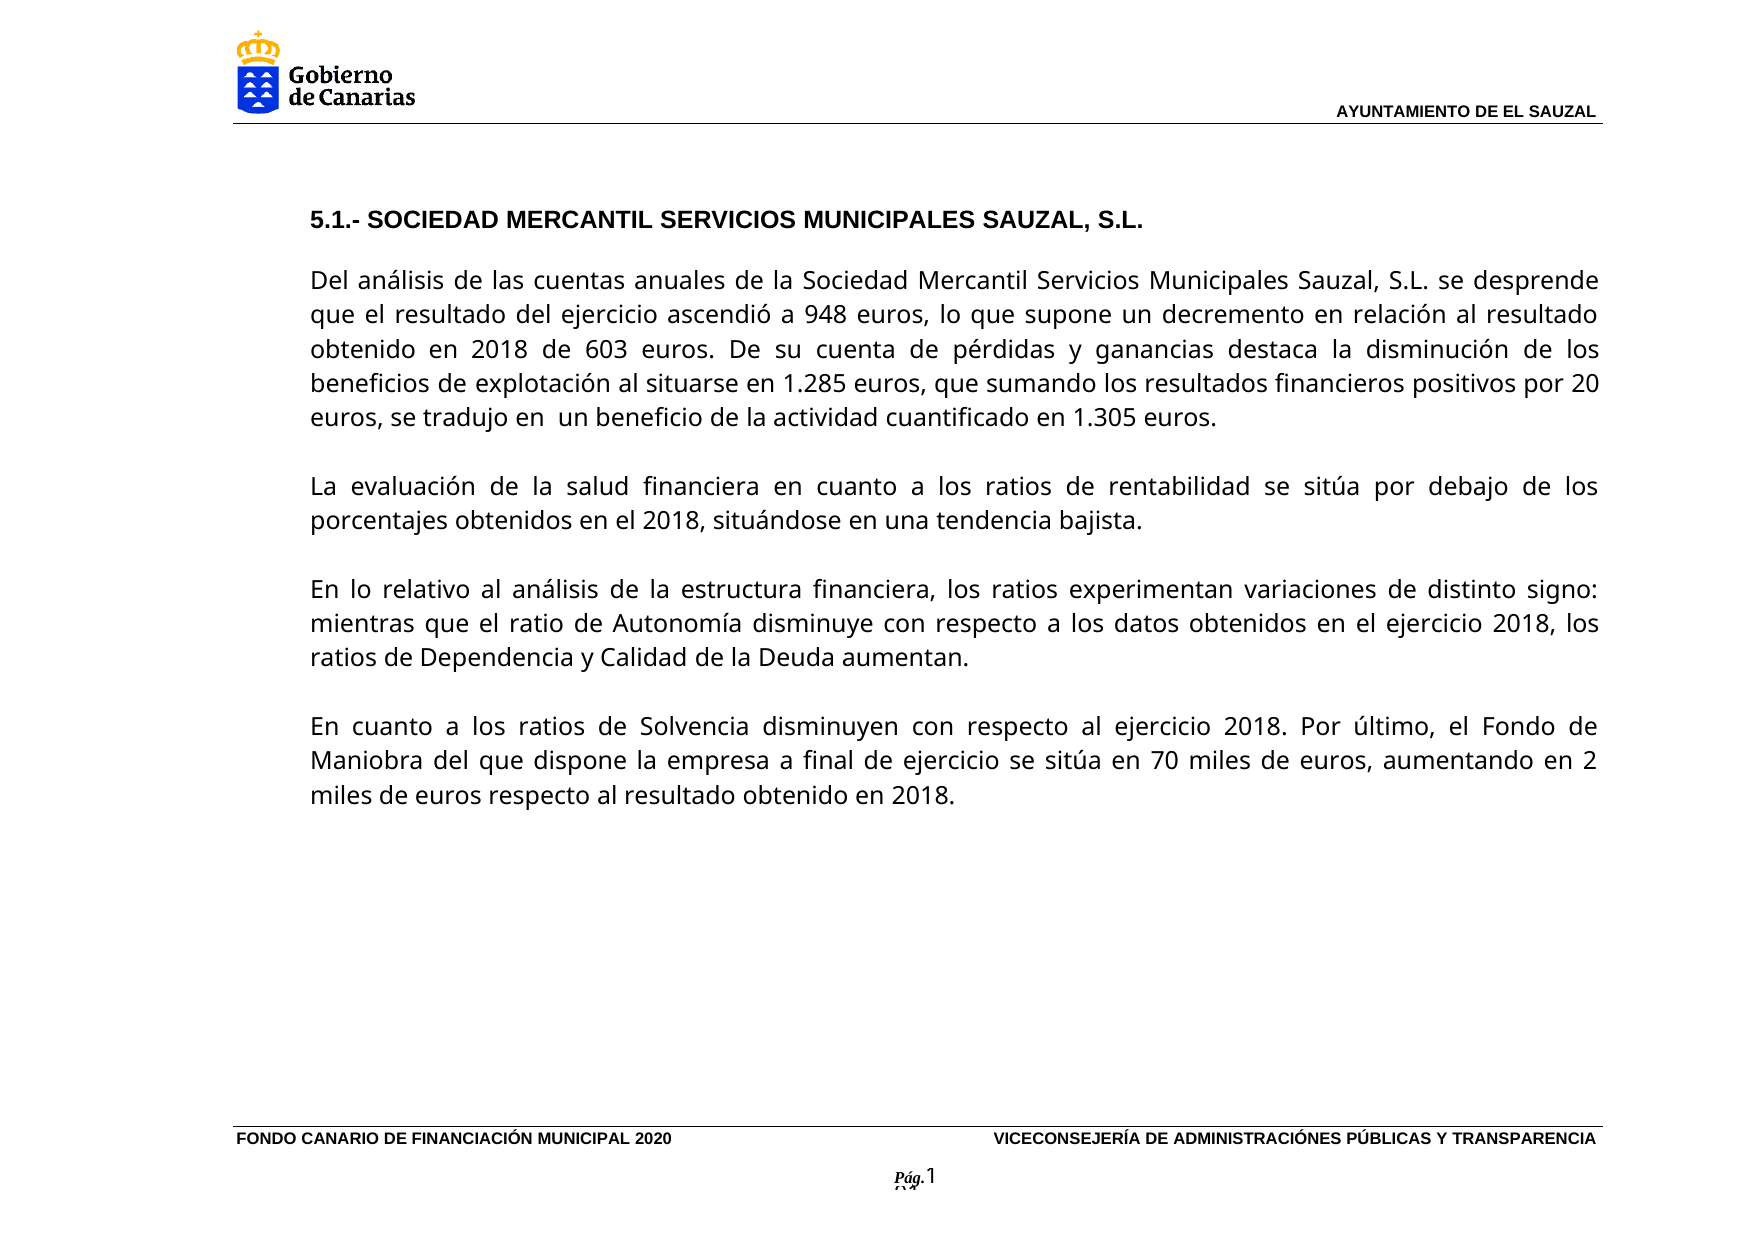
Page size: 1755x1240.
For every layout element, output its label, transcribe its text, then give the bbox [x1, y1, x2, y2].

subtitle 5.1.- SOCIEDAD MERCANTIL SERVICIOS MUNICIPALES SAUZAL, S.L. [310, 205, 1639, 233]
text En lo relativo al análisis de la estructura financiera, los ratios experimentan variaciones de distinto signo: mientras que el ratio de Autonomía disminuye con respecto a los datos obtenidos en el ejercicio 2018, los ratios de Dependencia y Calidad de la Deuda aumentan. [310, 571, 1600, 674]
text La evaluación de la salud financiera en cuanto a los ratios de rentabilidad se sitúa por debajo de los porcentajes obtenidos en el 2018, situándose en una tendencia bajista. [310, 468, 1600, 537]
text En cuanto a los ratios de Solvencia disminuyen con respecto al ejercicio 2018. Por último, el Fondo de Maniobra del que dispone la empresa a final de ejercicio se sitúa en 70 miles de euros, aumentando en 2 miles de euros respecto al resultado obtenido en 2018. [310, 708, 1600, 811]
text Del análisis de las cuentas anuales de la Sociedad Mercantil Servicios Municipales Sauzal, S.L. se desprende que el resultado del ejercicio ascendió a 948 euros, lo que supone un decremento en relación al resultado obtenido en 2018 de 603 euros. De su cuenta de pérdidas y ganancias destaca la disminución de los beneficios de explotación al situarse en 1.285 euros, que sumando los resultados financieros positivos por 20 euros, se tradujo en un beneficio de la actividad cuantificado en 1.305 euros. [310, 263, 1600, 434]
